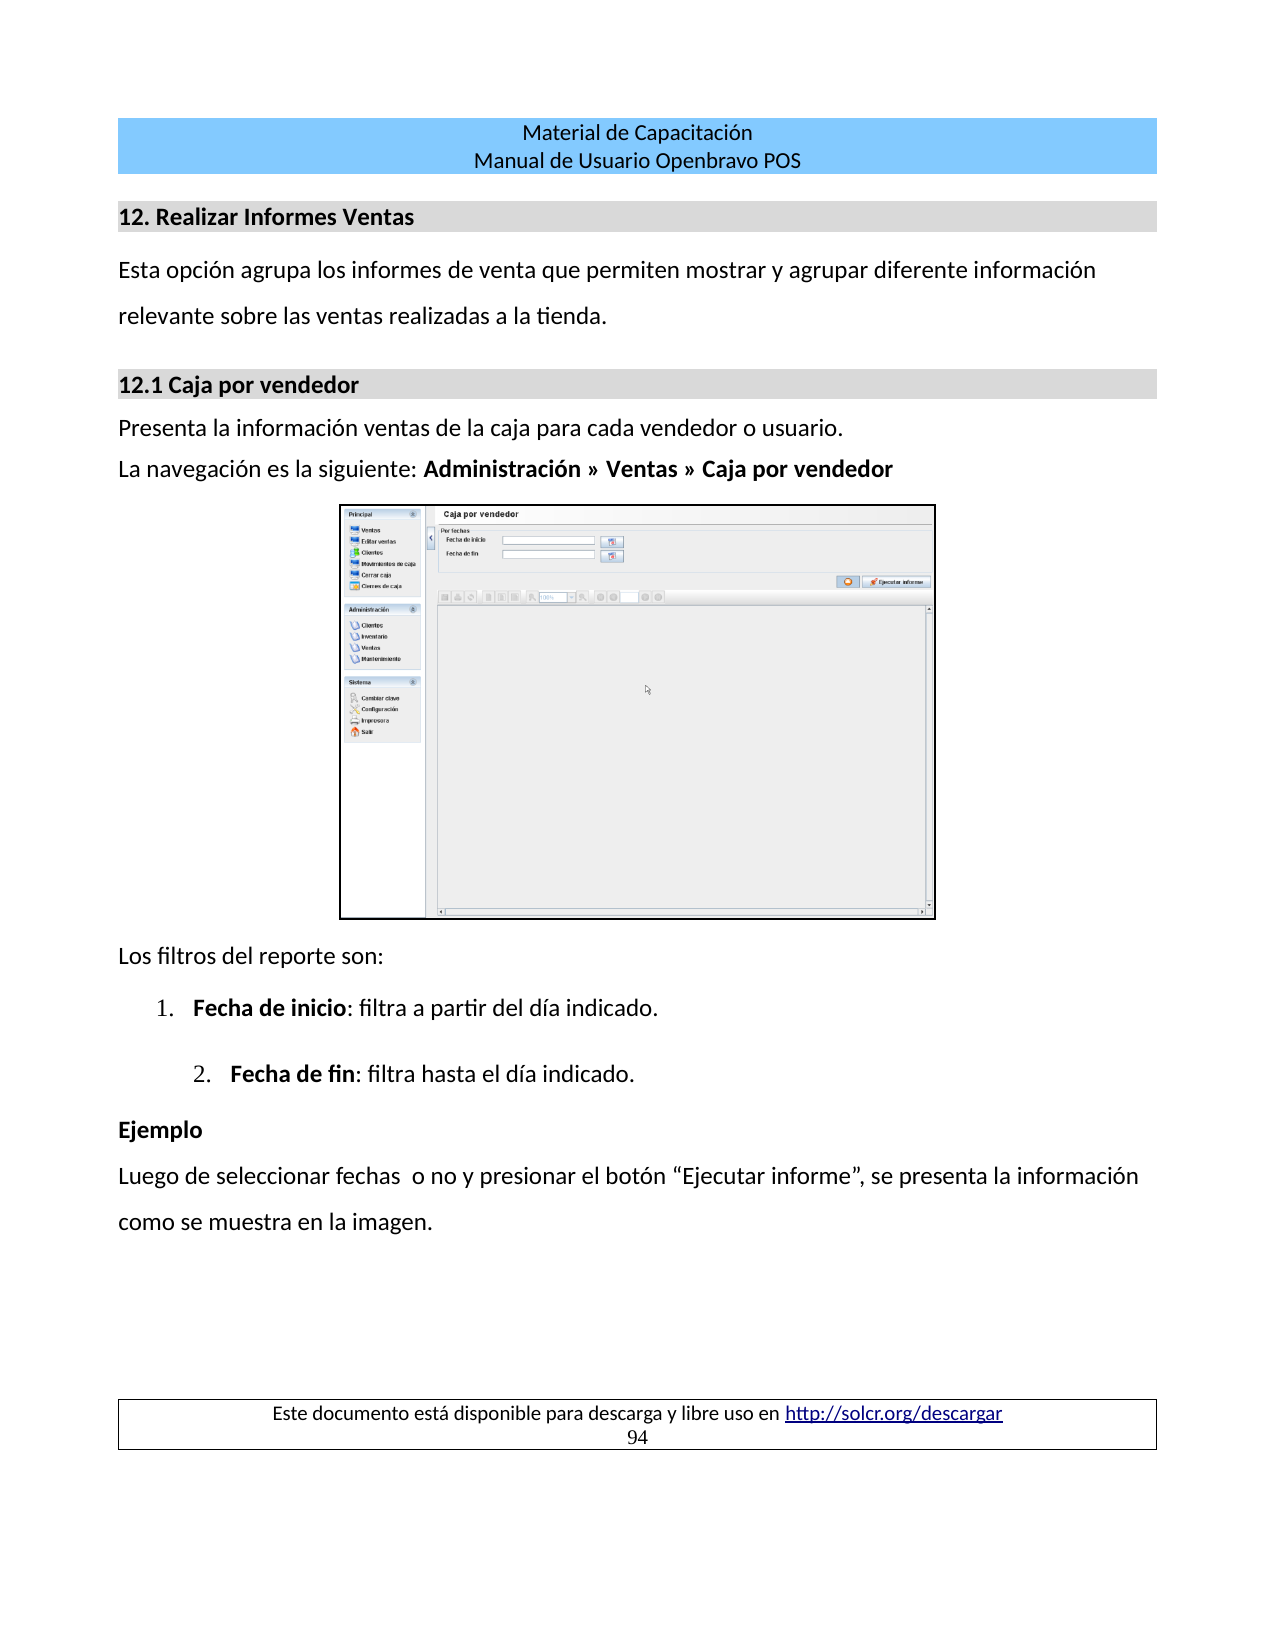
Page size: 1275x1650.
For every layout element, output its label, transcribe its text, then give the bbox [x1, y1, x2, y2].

text Luego de seleccionar fechas o no y presionar el botón “Ejecutar informe”, se presenta la información como se muestra en la imagen. [118, 1160, 1157, 1237]
text Presenta la información ventas de la caja para cada vendedor o usuario. [118, 412, 1157, 443]
subtitle 12.1 Caja por vendedor [118, 369, 1157, 399]
text Ejemplo [118, 1114, 1157, 1145]
text Esta opción agrupa los informes de venta que permiten mostrar y agrupar diferente información relevante sobre las ventas realizadas a la tienda. [118, 255, 1157, 331]
list Fecha de inicio: filtra a partir del día indicado. [156, 992, 1157, 1022]
text La navegación es la siguiente: Administración » Ventas » Caja por vendedor [118, 453, 1157, 483]
list Fecha de fin: filtra hasta el día indicado. [193, 1058, 1157, 1089]
text Los filtros del reporte son: [118, 941, 1157, 971]
list Realizar Informes Ventas [118, 201, 1157, 232]
